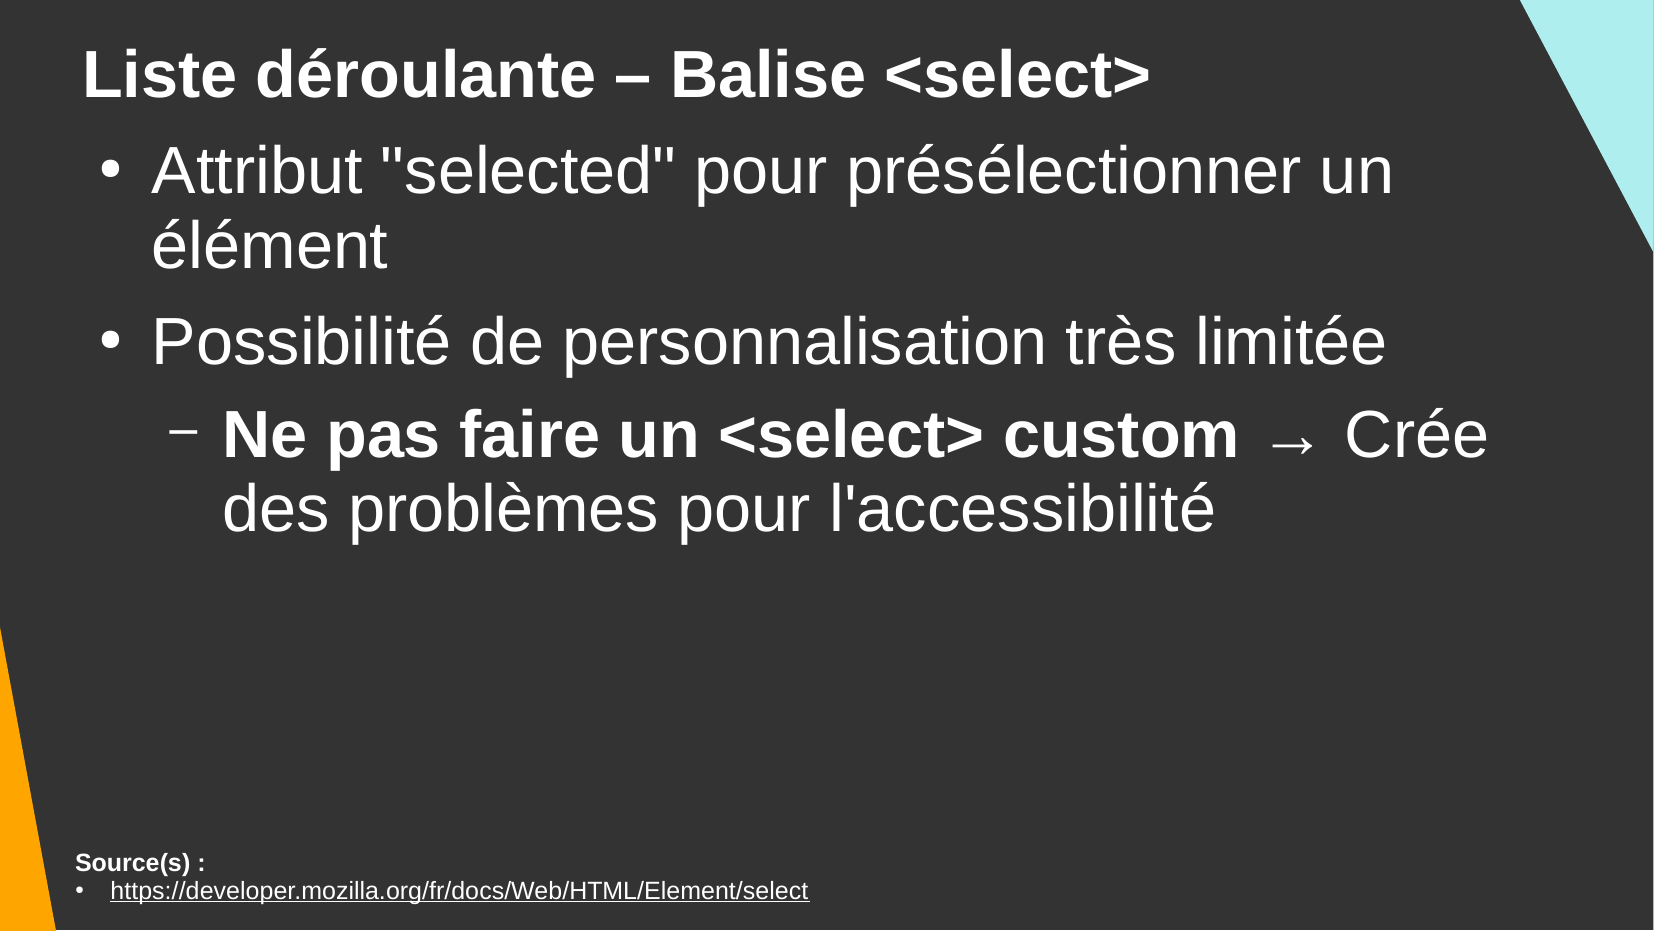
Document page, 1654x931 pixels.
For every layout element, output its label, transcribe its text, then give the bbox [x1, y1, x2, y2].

title Liste déroulante – Balise <select> [82, 37, 1571, 114]
text_box [0, 627, 57, 931]
text_box [1519, 0, 1654, 254]
text_box Source(s) : https://developer.mozilla.org/fr/docs/Web/HTML/Element/select [60, 841, 1546, 913]
list Attribut "selected" pour présélectionner un élément Possibilité de personnalisation très limitée Ne pas faire un <select> custom → Crée des problèmes pour l'accessibilité [80, 132, 1605, 795]
